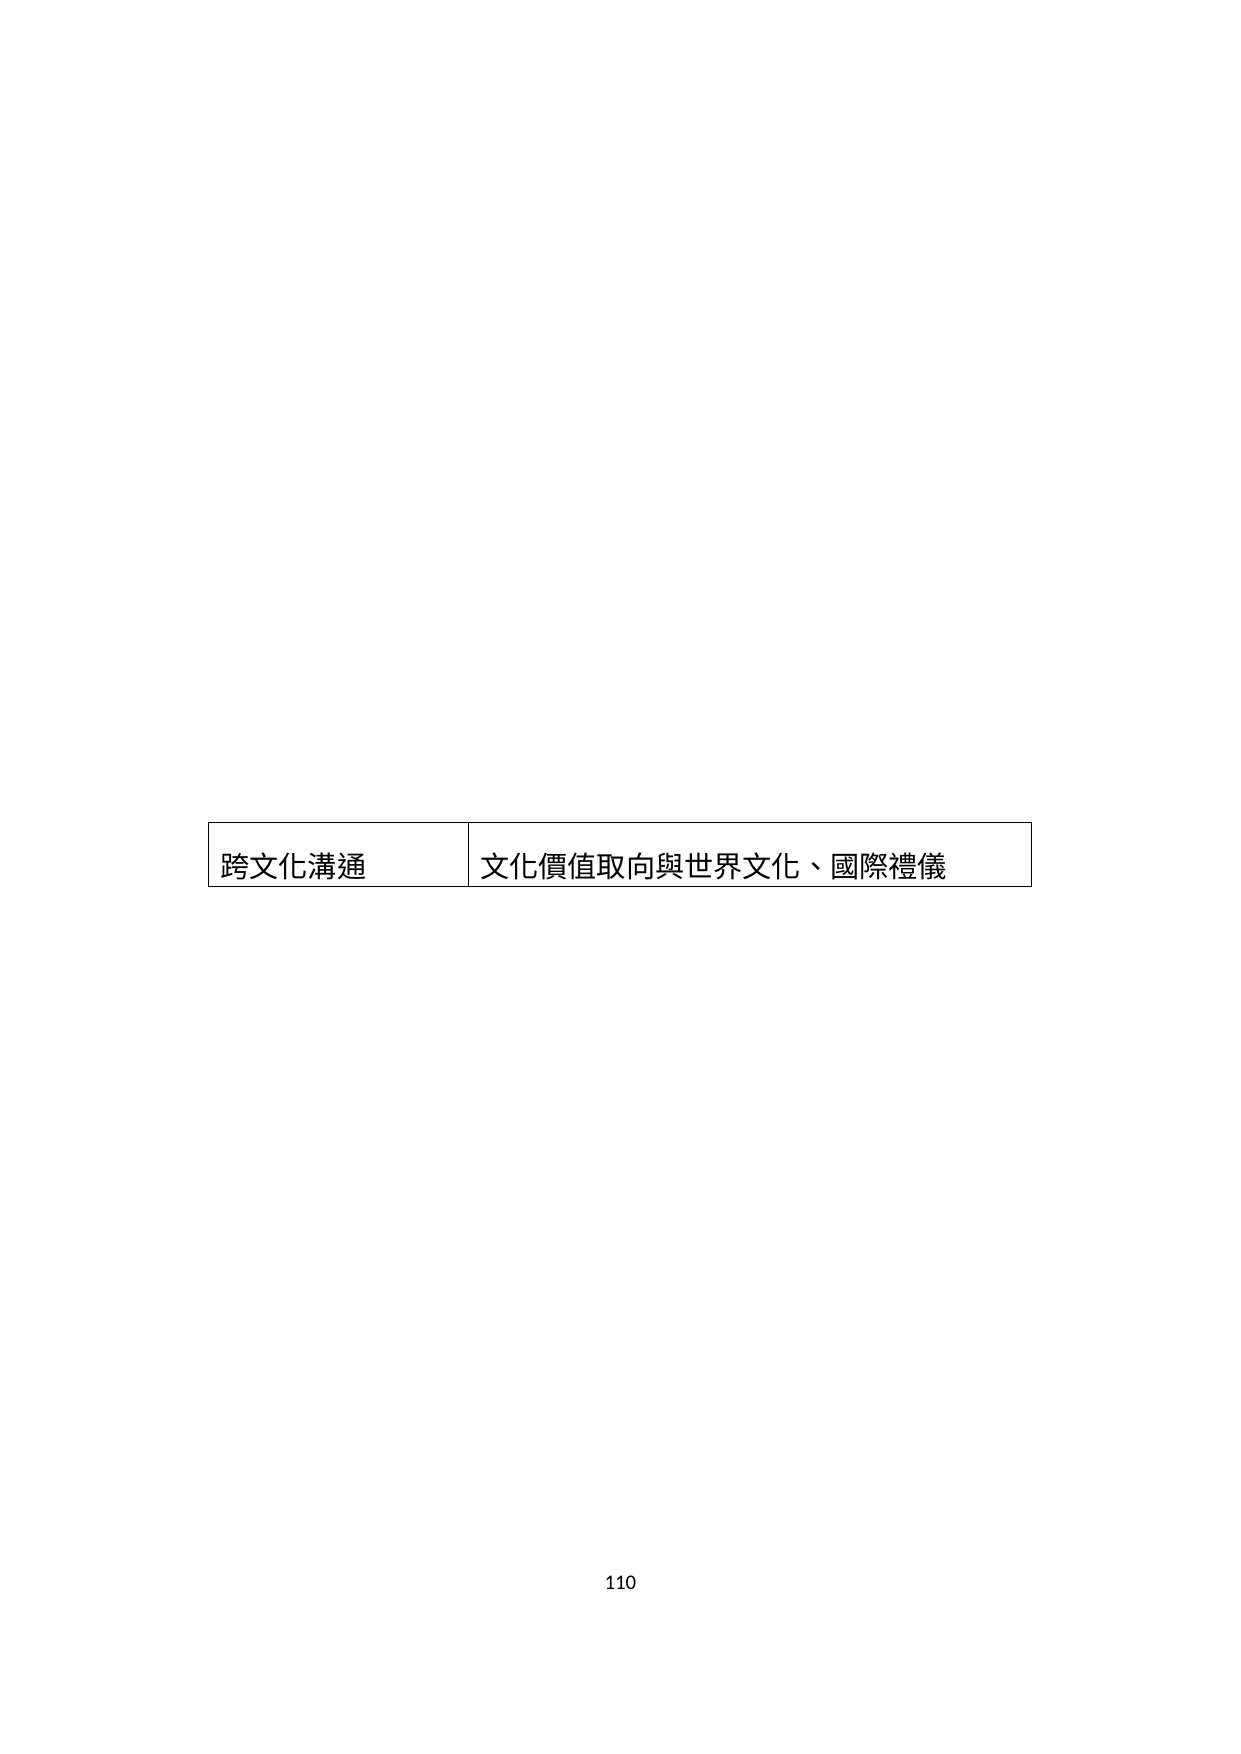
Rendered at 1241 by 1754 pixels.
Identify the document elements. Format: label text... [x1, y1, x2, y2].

table_cell 跨文化溝通 [209, 823, 468, 886]
table_cell 文化價值取向與世界文化、國際禮儀 [469, 823, 1031, 886]
